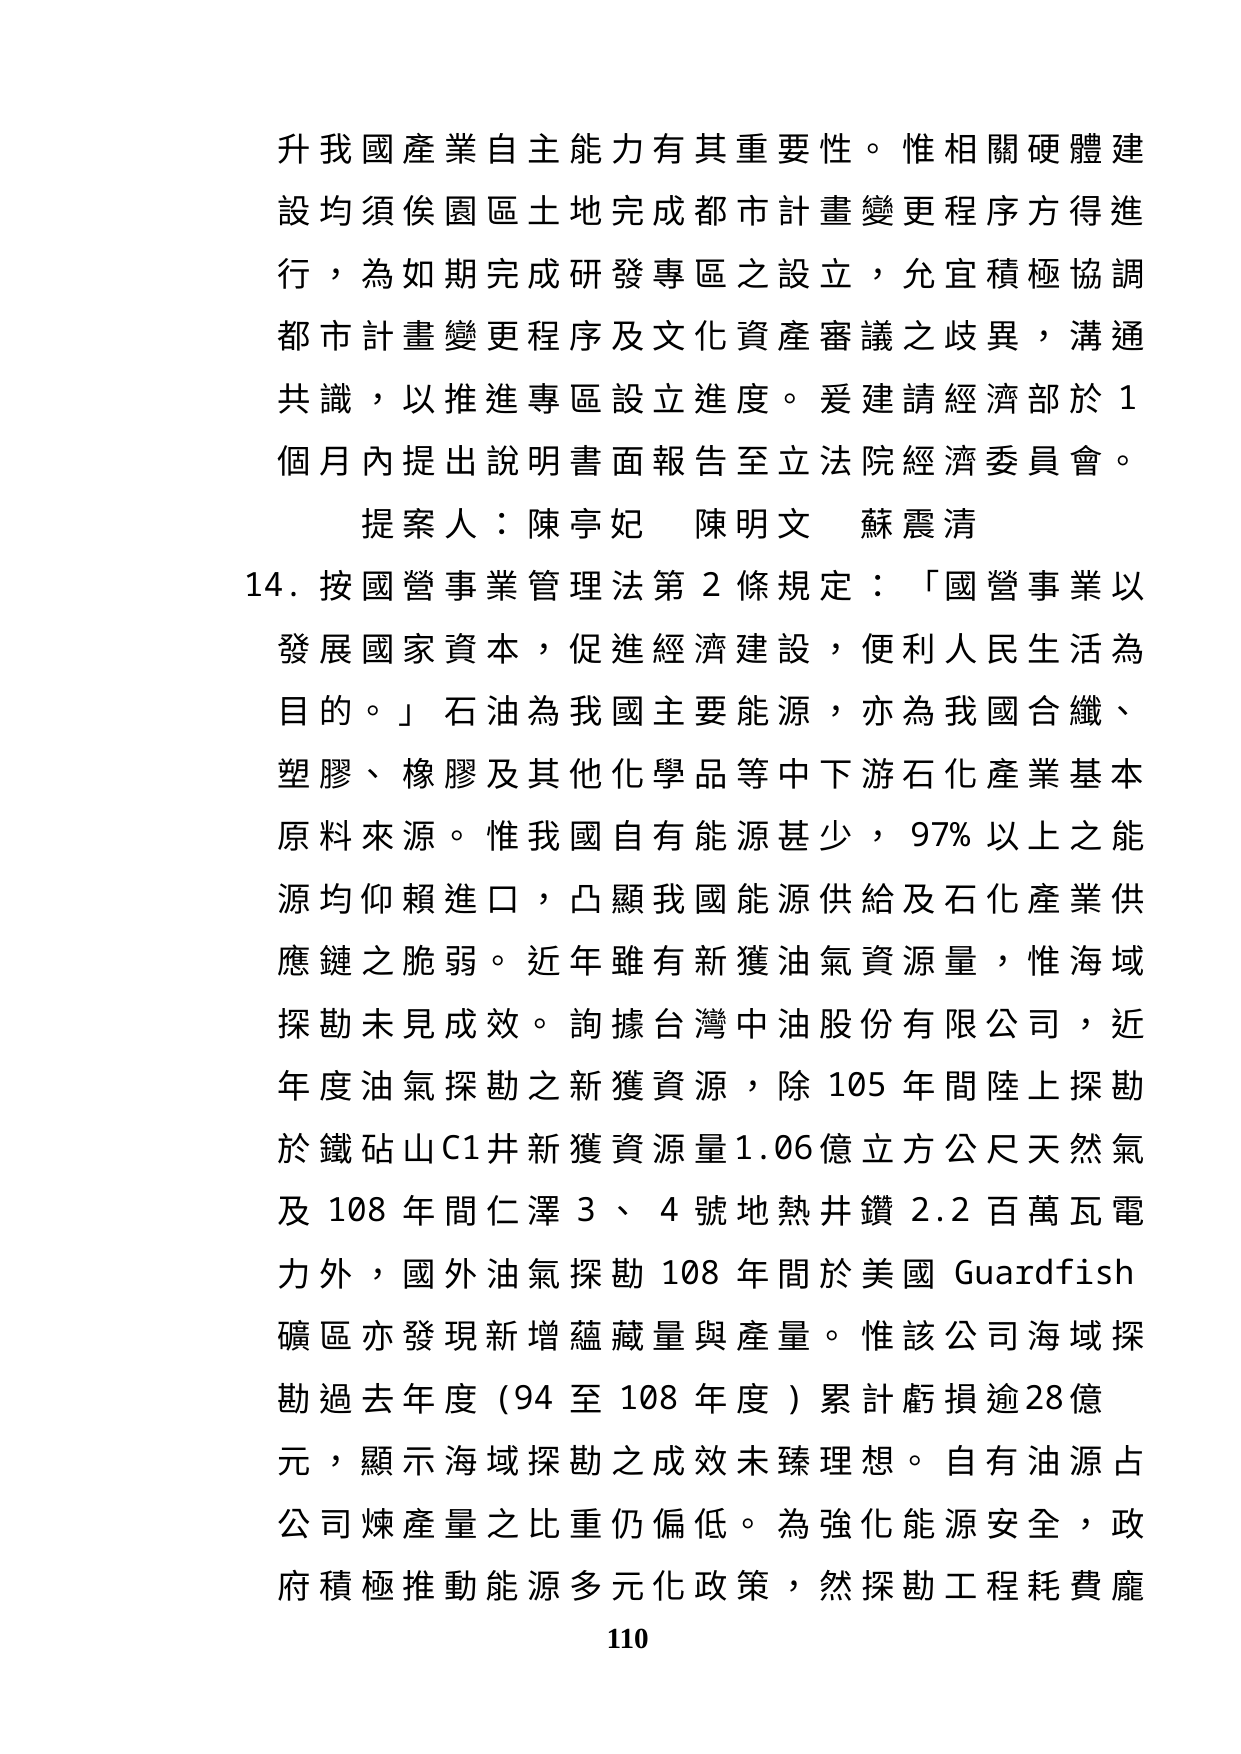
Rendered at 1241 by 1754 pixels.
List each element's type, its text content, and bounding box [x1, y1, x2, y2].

text 升我國產業自主能力有其重要性。惟相關硬體建設均須俟園區土地完成都市計畫變更程序方得進行，為如期完成研發專區之設立，允宜積極協調都市計畫變更程序及文化資產審議之歧異，溝通共識，以推進專區設立進度。爰建請經濟部於1個月內提出說明書面報告至立法院經濟委員會。 [193, 105, 1148, 480]
text 提案人：陳亭妃 陳明文 蘇震清 [256, 480, 1148, 542]
text 14.按國營事業管理法第2條規定：「國營事業以發展國家資本，促進經濟建設，便利人民生活為目的。」石油為我國主要能源，亦為我國合纖、塑膠、橡膠及其他化學品等中下游石化產業基本原料來源。惟我國自有能源甚少，97%以上之能源均仰賴進口，凸顯我國能源供給及石化產業供應鏈之脆弱。近年雖有新獲油氣資源量，惟海域探勘未見成效。詢據台灣中油股份有限公司，近年度油氣探勘之新獲資源，除105年間陸上探勘於鐵砧山C1井新獲資源量1.06億立方公尺天然氣及108年間仁澤3、4號地熱井鑽2.2百萬瓦電力外，國外油氣探勘108年間於美國Guardfish礦區亦發現新增蘊藏量與產量。惟該公司海域探勘過去年度(94至108年度)累計虧損逾28億元，顯示海域探勘之成效未臻理想。自有油源占公司煉產量之比重仍偏低。為強化能源安全，政府積極推動能源多元化政策，然探勘工程耗費龐 [193, 542, 1148, 1605]
